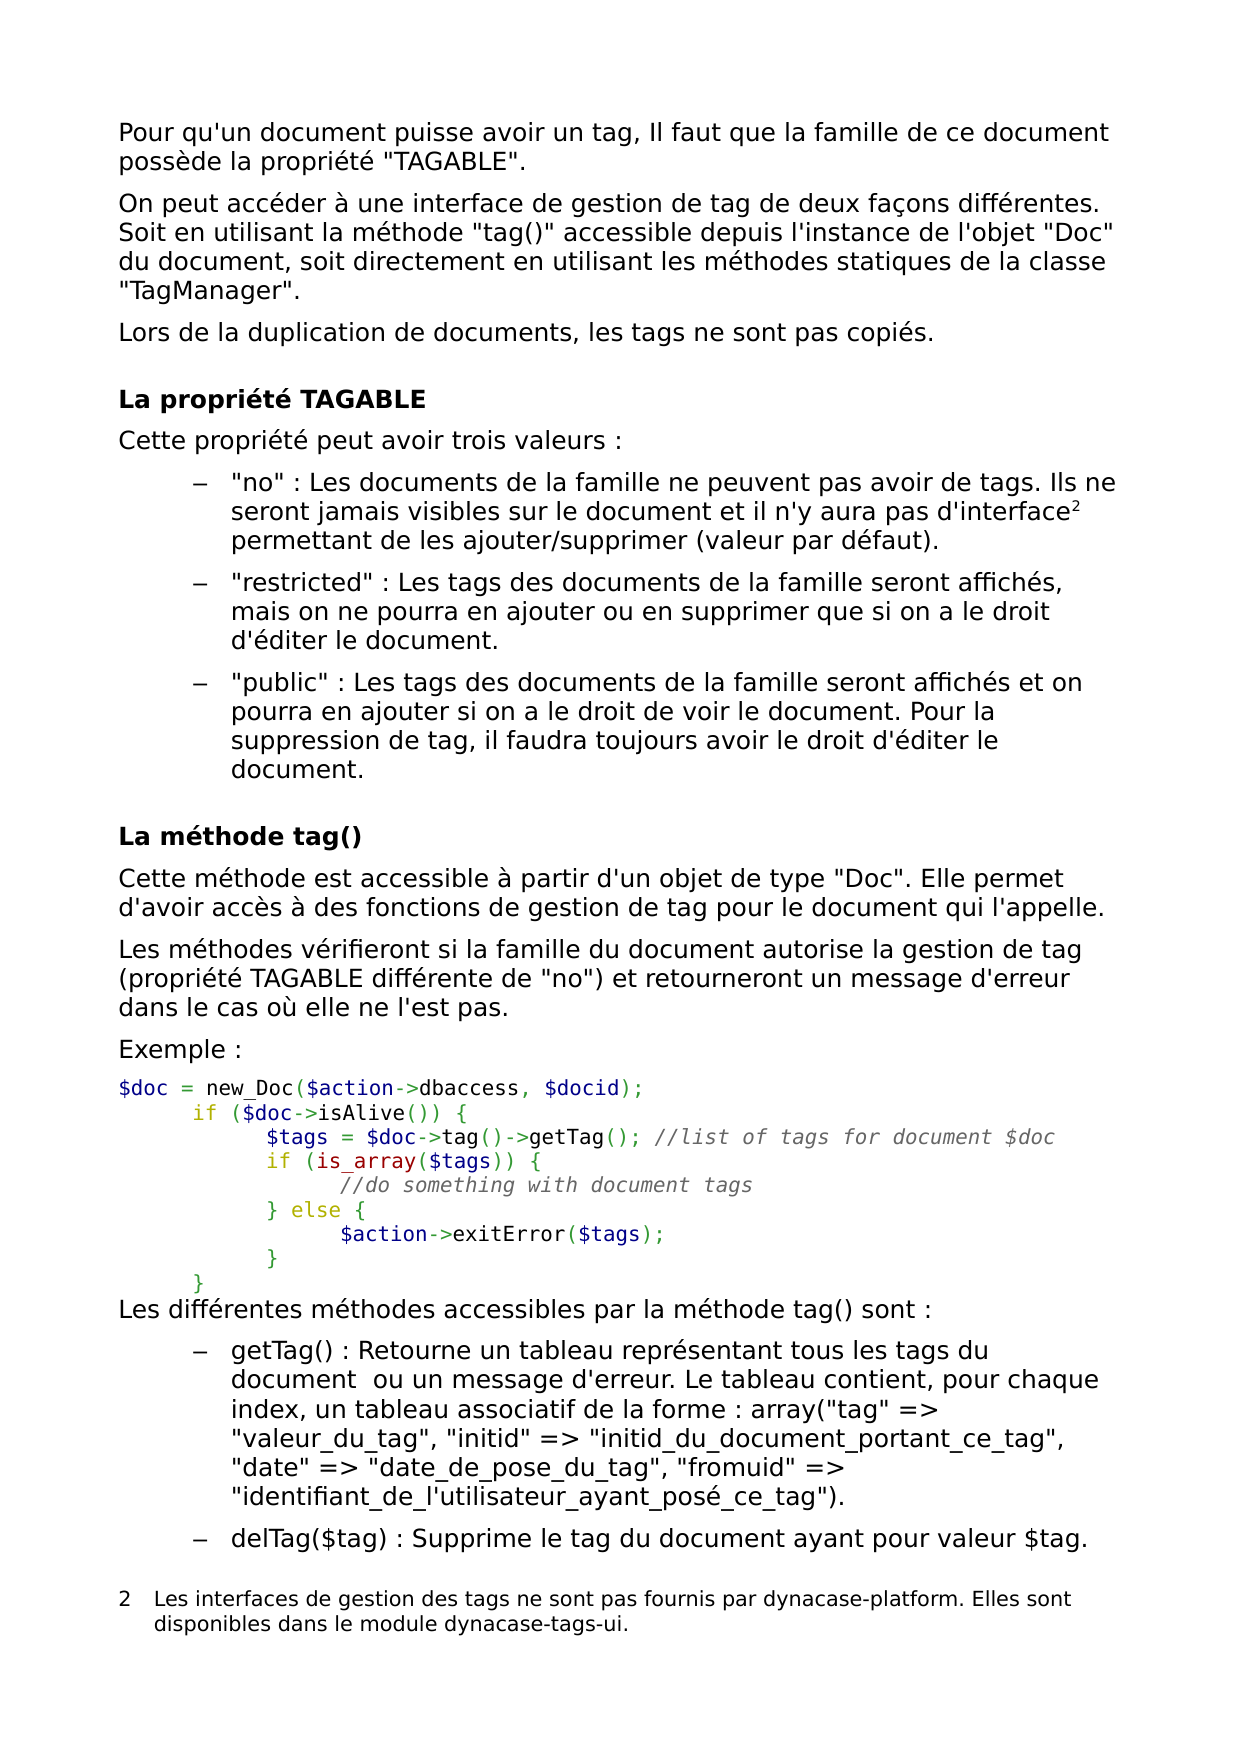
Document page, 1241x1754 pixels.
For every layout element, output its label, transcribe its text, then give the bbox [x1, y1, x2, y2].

text Pour qu'un document puisse avoir un tag, Il faut que la famille de ce document possède la propriété "TAGABLE". [118, 118, 1122, 176]
text Cette propriété peut avoir trois valeurs : [118, 426, 1122, 456]
text $action->exitError($tags); [118, 1222, 1122, 1246]
list Les interfaces de gestion des tags ne sont pas fournis par dynacase-platform. Elles sont disponibles dans le module dynacase-tags-ui. [118, 1587, 1122, 1636]
text Lors de la duplication de documents, les tags ne sont pas copiés. [118, 318, 1122, 347]
text $tags = $doc->tag()->getTag(); //list of tags for document $doc [118, 1125, 1122, 1149]
list "no" : Les documents de la famille ne peuvent pas avoir de tags. Ils ne seront jamais visibles sur le document et il n'y aura pas d'interface permettant de les ajouter/supprimer (valeur par défaut). [193, 468, 1122, 556]
text Exemple : [118, 1035, 1122, 1064]
list "public" : Les tags des documents de la famille seront affichés et on pourra en ajouter si on a le droit de voir le document. Pour la suppression de tag, il faudra toujours avoir le droit d'éditer le document. [193, 668, 1122, 785]
text } [118, 1271, 1122, 1295]
text Les méthodes vérifieront si la famille du document autorise la gestion de tag (propriété TAGABLE différente de "no") et retourneront un message d'erreur dans le cas où elle ne l'est pas. [118, 935, 1122, 1022]
text Cette méthode est accessible à partir d'un objet de type "Doc". Elle permet d'avoir accès à des fonctions de gestion de tag pour le document qui l'appelle. [118, 864, 1122, 922]
subtitle La propriété TAGABLE [118, 385, 1122, 414]
text Les différentes méthodes accessibles par la méthode tag() sont : [118, 1295, 1122, 1324]
list "restricted" : Les tags des documents de la famille seront affichés, mais on ne pourra en ajouter ou en supprimer que si on a le droit d'éditer le document. [193, 568, 1122, 656]
text On peut accéder à une interface de gestion de tag de deux façons différentes. Soit en utilisant la méthode "tag()" accessible depuis l'instance de l'objet "Doc" du document, soit directement en utilisant les méthodes statiques de la classe "TagManager". [118, 189, 1122, 306]
text //do something with document tags [118, 1173, 1122, 1198]
text } [118, 1246, 1122, 1271]
text if (is_array($tags)) { [118, 1149, 1122, 1173]
text } else { [118, 1198, 1122, 1222]
list delTag($tag) : Supprime le tag du document ayant pour valeur $tag. [193, 1524, 1122, 1553]
text $doc = new_Doc($action->dbaccess, $docid); [118, 1076, 1122, 1101]
text if ($doc->isAlive()) { [118, 1101, 1122, 1125]
subtitle La méthode tag() [118, 822, 1122, 851]
list getTag() : Retourne un tableau représentant tous les tags du document ou un message d'erreur. Le tableau contient, pour chaque index, un tableau associatif de la forme : array("tag" => "valeur_du_tag", "initid" => "initid_du_document_portant_ce_tag", "date" => "date_de_pose_du_tag", "fromuid" => "identifiant_de_l'utilisateur_ayant_posé_ce_tag"). [193, 1337, 1122, 1512]
